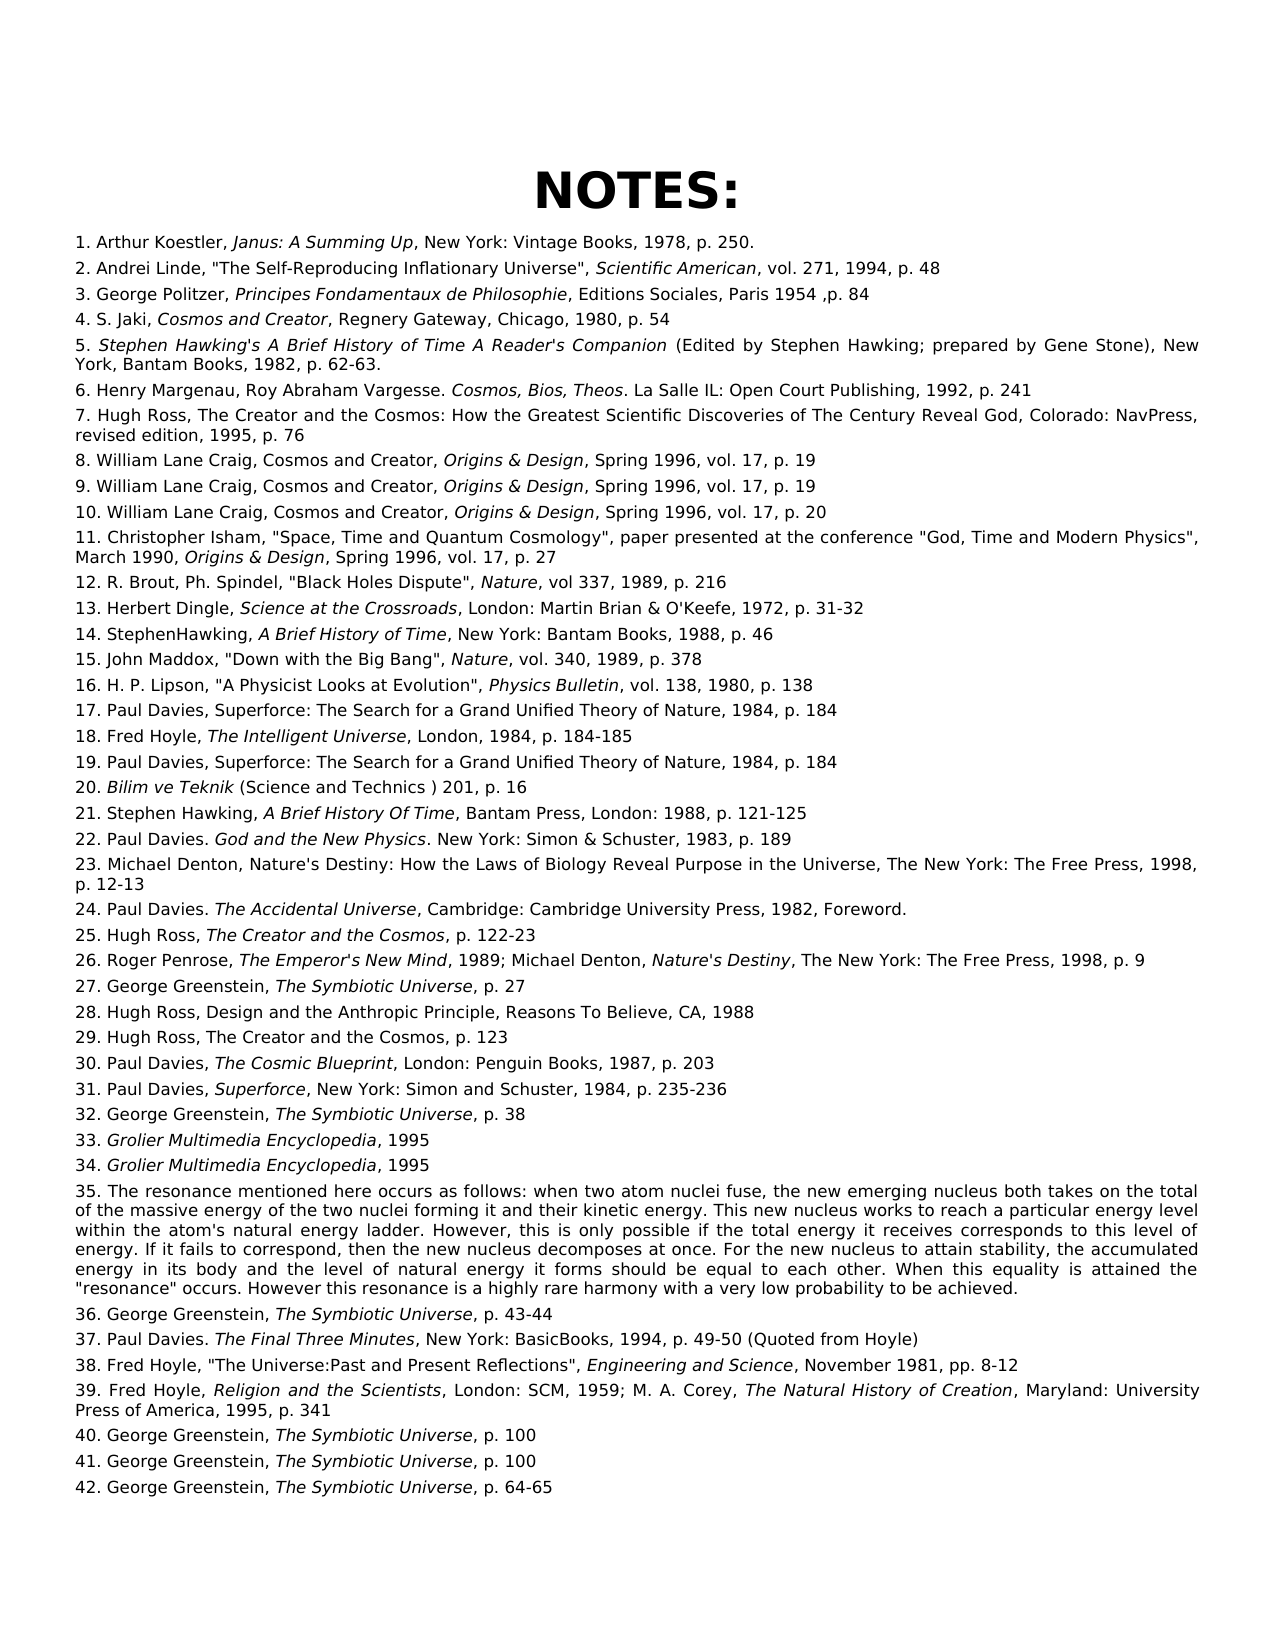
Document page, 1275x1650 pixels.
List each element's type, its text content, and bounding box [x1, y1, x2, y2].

text 17. Paul Davies, Superforce: The Search for a Grand Unified Theory of Nature, 1984, p. 184 [75, 701, 1200, 721]
text 28. Hugh Ross, Design and the Anthropic Principle, Reasons To Believe, CA, 1988 [75, 1003, 1200, 1022]
text 2. Andrei Linde, "The Self-Reproducing Inflationary Universe", Scientific American, vol. 271, 1994, p. 48 [75, 259, 1200, 278]
text 3. George Politzer, Principes Fondamentaux de Philosophie, Editions Sociales, Paris 1954 ,p. 84 [75, 284, 1200, 304]
text 24. Paul Davies. The Accidental Universe, Cambridge: Cambridge University Press, 1982, Foreword. [75, 900, 1200, 919]
text 13. Herbert Dingle, Science at the Crossroads, London: Martin Brian & O'Keefe, 1972, p. 31-32 [75, 599, 1200, 618]
text 27. George Greenstein, The Symbiotic Universe, p. 27 [75, 977, 1200, 996]
text 22. Paul Davies. God and the New Physics. New York: Simon & Schuster, 1983, p. 189 [75, 829, 1200, 849]
text 10. William Lane Craig, Cosmos and Creator, Origins & Design, Spring 1996, vol. 17, p. 20 [75, 503, 1200, 522]
text 36. George Greenstein, The Symbiotic Universe, p. 43-44 [75, 1304, 1200, 1324]
text 33. Grolier Multimedia Encyclopedia, 1995 [75, 1131, 1200, 1150]
text 40. George Greenstein, The Symbiotic Universe, p. 100 [75, 1426, 1200, 1446]
text 14. StephenHawking, A Brief History of Time, New York: Bantam Books, 1988, p. 46 [75, 624, 1200, 644]
text 6. Henry Margenau, Roy Abraham Vargesse. Cosmos, Bios, Theos. La Salle IL: Open Court Publishing, 1992, p. 241 [75, 381, 1200, 400]
text 11. Christopher Isham, "Space, Time and Quantum Cosmology", paper presented at the conference "God, Time and Modern Physics", March 1990, Origins & Design, Spring 1996, vol. 17, p. 27 [75, 528, 1200, 567]
text 19. Paul Davies, Superforce: The Search for a Grand Unified Theory of Nature, 1984, p. 184 [75, 753, 1200, 772]
text 20. Bilim ve Teknik (Science and Technics ) 201, p. 16 [75, 778, 1200, 798]
text 37. Paul Davies. The Final Three Minutes, New York: BasicBooks, 1994, p. 49-50 (Quoted from Hoyle) [75, 1330, 1200, 1349]
text 7. Hugh Ross, The Creator and the Cosmos: How the Greatest Scientific Discoveries of The Century Reveal God, Colorado: NavPress, revised edition, 1995, p. 76 [75, 406, 1200, 445]
text 42. George Greenstein, The Symbiotic Universe, p. 64-65 [75, 1478, 1200, 1497]
text 26. Roger Penrose, The Emperor's New Mind, 1989; Michael Denton, Nature's Destiny, The New York: The Free Press, 1998, p. 9 [75, 951, 1200, 971]
text 41. George Greenstein, The Symbiotic Universe, p. 100 [75, 1452, 1200, 1471]
text 31. Paul Davies, Superforce, New York: Simon and Schuster, 1984, p. 235-236 [75, 1079, 1200, 1099]
text 39. Fred Hoyle, Religion and the Scientists, London: SCM, 1959; M. A. Corey, The Natural History of Creation, Maryland: University Press of America, 1995, p. 341 [75, 1381, 1200, 1420]
text 29. Hugh Ross, The Creator and the Cosmos, p. 123 [75, 1028, 1200, 1048]
text 8. William Lane Craig, Cosmos and Creator, Origins & Design, Spring 1996, vol. 17, p. 19 [75, 451, 1200, 471]
text 9. William Lane Craig, Cosmos and Creator, Origins & Design, Spring 1996, vol. 17, p. 19 [75, 477, 1200, 496]
text 12. R. Brout, Ph. Spindel, "Black Holes Dispute", Nature, vol 337, 1989, p. 216 [75, 573, 1200, 593]
text 25. Hugh Ross, The Creator and the Cosmos, p. 122-23 [75, 926, 1200, 945]
text 38. Fred Hoyle, "The Universe:Past and Present Reflections", Engineering and Science, November 1981, pp. 8-12 [75, 1356, 1200, 1375]
text 32. George Greenstein, The Symbiotic Universe, p. 38 [75, 1105, 1200, 1124]
text 5. Stephen Hawking's A Brief History of Time A Reader's Companion (Edited by Stephen Hawking; prepared by Gene Stone), New York, Bantam Books, 1982, p. 62-63. [75, 336, 1200, 374]
text 15. John Maddox, "Down with the Big Bang", Nature, vol. 340, 1989, p. 378 [75, 650, 1200, 669]
text 16. H. P. Lipson, "A Physicist Looks at Evolution", Physics Bulletin, vol. 138, 1980, p. 138 [75, 676, 1200, 695]
text 30. Paul Davies, The Cosmic Blueprint, London: Penguin Books, 1987, p. 203 [75, 1054, 1200, 1073]
text 23. Michael Denton, Nature's Destiny: How the Laws of Biology Reveal Purpose in the Universe, The New York: The Free Press, 1998, p. 12-13 [75, 855, 1200, 894]
text 34. Grolier Multimedia Encyclopedia, 1995 [75, 1156, 1200, 1176]
text 4. S. Jaki, Cosmos and Creator, Regnery Gateway, Chicago, 1980, p. 54 [75, 310, 1200, 329]
text 1. Arthur Koestler, Janus: A Summing Up, New York: Vintage Books, 1978, p. 250. [75, 233, 1200, 253]
text 18. Fred Hoyle, The Intelligent Universe, London, 1984, p. 184-185 [75, 727, 1200, 746]
text 21. Stephen Hawking, A Brief History Of Time, Bantam Press, London: 1988, p. 121-125 [75, 804, 1200, 823]
subtitle NOTES: [75, 162, 1200, 221]
text 35. The resonance mentioned here occurs as follows: when two atom nuclei fuse, the new emerging nucleus both takes on the total of the massive energy of the two nuclei forming it and their kinetic energy. This new nucleus works to reach a particular energy level within the atom's natural energy ladder. However, this is only possible if the total energy it receives corresponds to this level of energy. If it fails to correspond, then the new nucleus decomposes at once. For the new nucleus to attain stability, the accumulated energy in its body and the level of natural energy it forms should be equal to each other. When this equality is attained the "resonance" occurs. However this resonance is a highly rare harmony with a very low probability to be achieved. [75, 1182, 1200, 1298]
